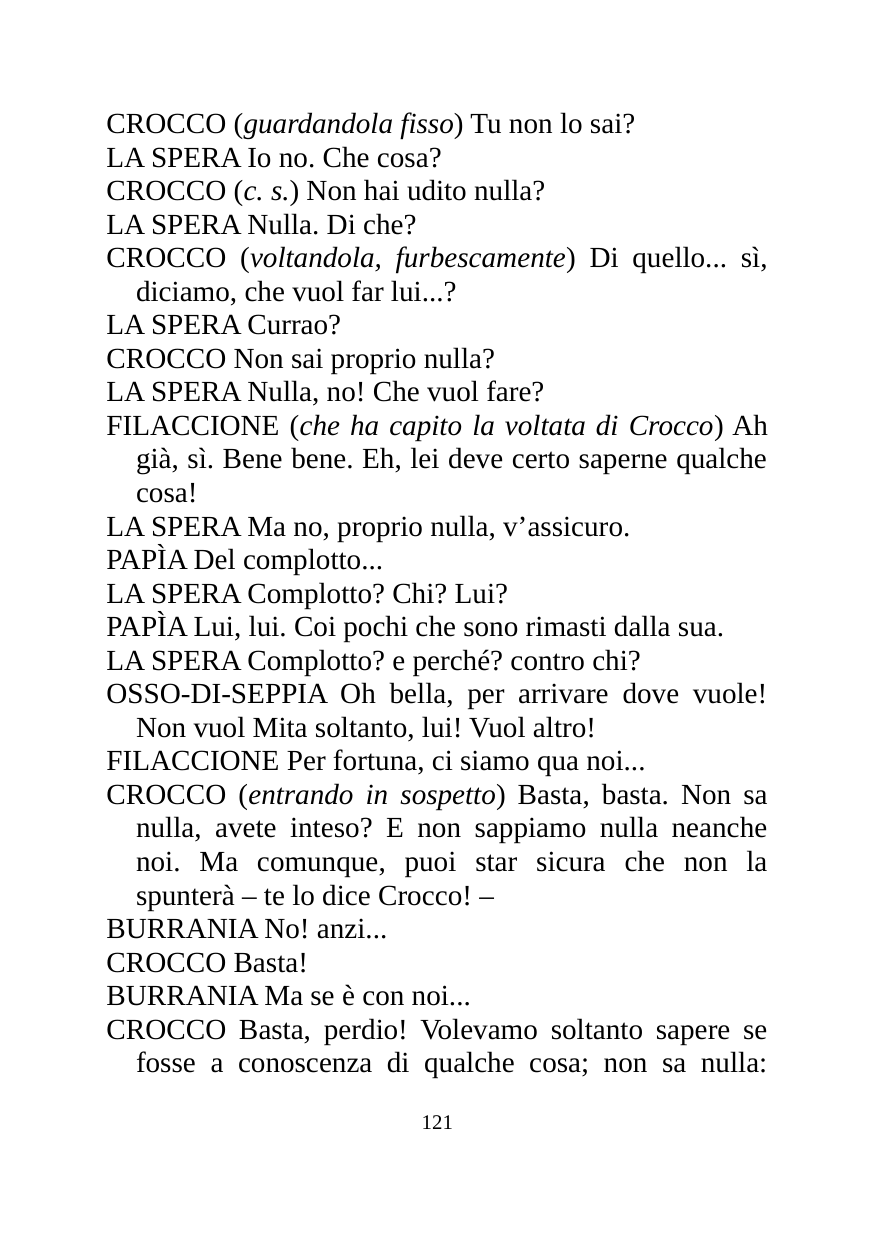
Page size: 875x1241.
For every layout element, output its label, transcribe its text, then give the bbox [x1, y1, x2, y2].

text OSSO-DI-SEPPIA Oh bella, per arrivare dove vuole! Non vuol Mita soltanto, lui! Vuol altro! [106, 676, 768, 743]
text LA SPERA Currao? [106, 307, 768, 341]
text LA SPERA Ma no, proprio nulla, v’assicuro. [106, 509, 768, 542]
text LA SPERA Nulla. Di che? [106, 207, 768, 240]
text BURRANIA No! anzi... [106, 911, 768, 945]
text PAPÌA Del complotto... [106, 542, 768, 576]
text CROCCO Basta, perdio! Volevamo soltanto sapere se fosse a conoscenza di qualche cosa; non sa nulla: [106, 1012, 768, 1079]
text FILACCIONE Per fortuna, ci siamo qua noi... [106, 743, 768, 777]
text BURRANIA Ma se è con noi... [106, 978, 768, 1012]
text PAPÌA Lui, lui. Coi pochi che sono rimasti dalla sua. [106, 609, 768, 643]
text CROCCO (entrando in sospetto) Basta, basta. Non sa nulla, avete inteso? E non sappiamo nulla neanche noi. Ma comunque, puoi star sicura che non la spunterà – te lo dice Crocco! – [106, 777, 768, 911]
text CROCCO Non sai proprio nulla? [106, 341, 768, 374]
text CROCCO Basta! [106, 945, 768, 978]
text LA SPERA Complotto? e perché? contro chi? [106, 643, 768, 676]
text LA SPERA Complotto? Chi? Lui? [106, 576, 768, 609]
text CROCCO (voltandola, furbescamente) Di quello... sì, diciamo, che vuol far lui...? [106, 240, 768, 307]
text CROCCO (guardandola fisso) Tu non lo sai? [106, 106, 768, 140]
text LA SPERA Nulla, no! Che vuol fare? [106, 374, 768, 408]
text LA SPERA Io no. Che cosa? [106, 140, 768, 173]
text FILACCIONE (che ha capito la voltata di Crocco) Ah già, sì. Bene bene. Eh, lei deve certo saperne qualche cosa! [106, 408, 768, 509]
text CROCCO (c. s.) Non hai udito nulla? [106, 173, 768, 207]
